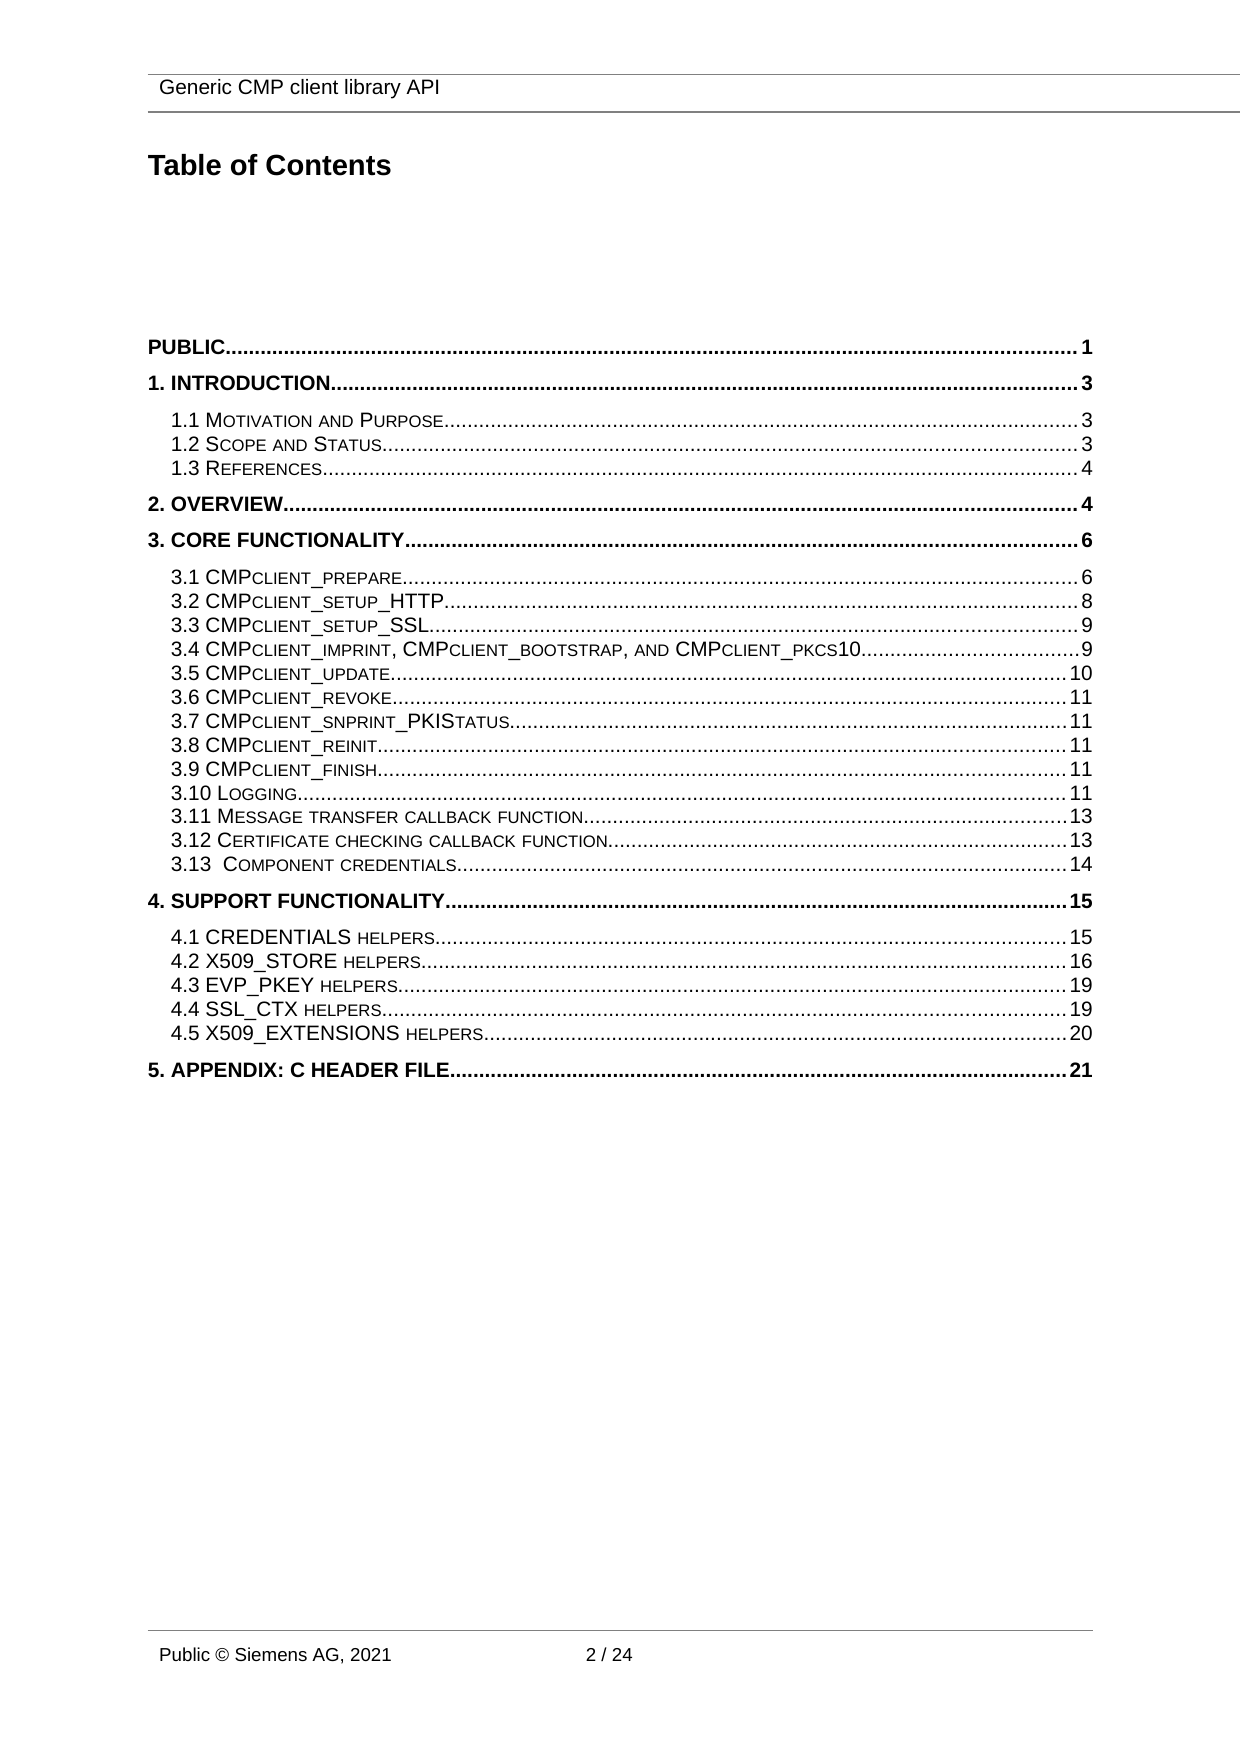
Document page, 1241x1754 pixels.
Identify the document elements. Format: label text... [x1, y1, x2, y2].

text 3.4 CMPclient_imprint, CMPclient_bootstrap, and CMPclient_pkcs10 9 [171, 637, 1092, 661]
text 3.12 Certificate checking callback function 13 [171, 828, 1092, 852]
text 3.1 CMPclient_prepare 6 [171, 565, 1092, 589]
text 4.3 EVP_PKEY helpers 19 [171, 973, 1092, 997]
text 3.10 Logging 11 [171, 780, 1092, 804]
text 3.2 CMPclient_setup_HTTP 8 [171, 589, 1092, 613]
text 3. Core functionality 6 [148, 528, 1092, 552]
text 3.8 CMPclient_reinit 11 [171, 732, 1092, 756]
text 1.3 References 4 [171, 455, 1092, 479]
text 4.4 SSL_CTX helpers 19 [171, 997, 1092, 1021]
text Table of Contents [148, 148, 1092, 181]
text 4.1 CREDENTIALS helpers 15 [171, 925, 1092, 949]
text 3.3 CMPclient_setup_SSL 9 [171, 613, 1092, 637]
text 3.5 CMPclient_update 10 [171, 661, 1092, 684]
text 1.2 Scope and Status 3 [171, 431, 1092, 455]
text 1.1 Motivation and Purpose 3 [171, 407, 1092, 431]
text 3.13 Component credentials 14 [171, 852, 1092, 876]
text 3.6 CMPclient_revoke 11 [171, 684, 1092, 708]
text 3.7 CMPclient_snprint_PKIStatus 11 [171, 708, 1092, 732]
text 3.9 CMPclient_finish 11 [171, 756, 1092, 780]
text 4.2 X509_STORE helpers 16 [171, 949, 1092, 973]
text 3.11 Message transfer callback function 13 [171, 804, 1092, 828]
text 4. Support functionality 15 [148, 889, 1092, 913]
text Public 1 [148, 334, 1092, 358]
text 4.5 X509_EXTENSIONS helpers 20 [171, 1021, 1092, 1045]
text 1. Introduction 3 [148, 371, 1092, 395]
text 5. Appendix: C header file 21 [148, 1057, 1092, 1081]
text 2. Overview 4 [148, 492, 1092, 516]
